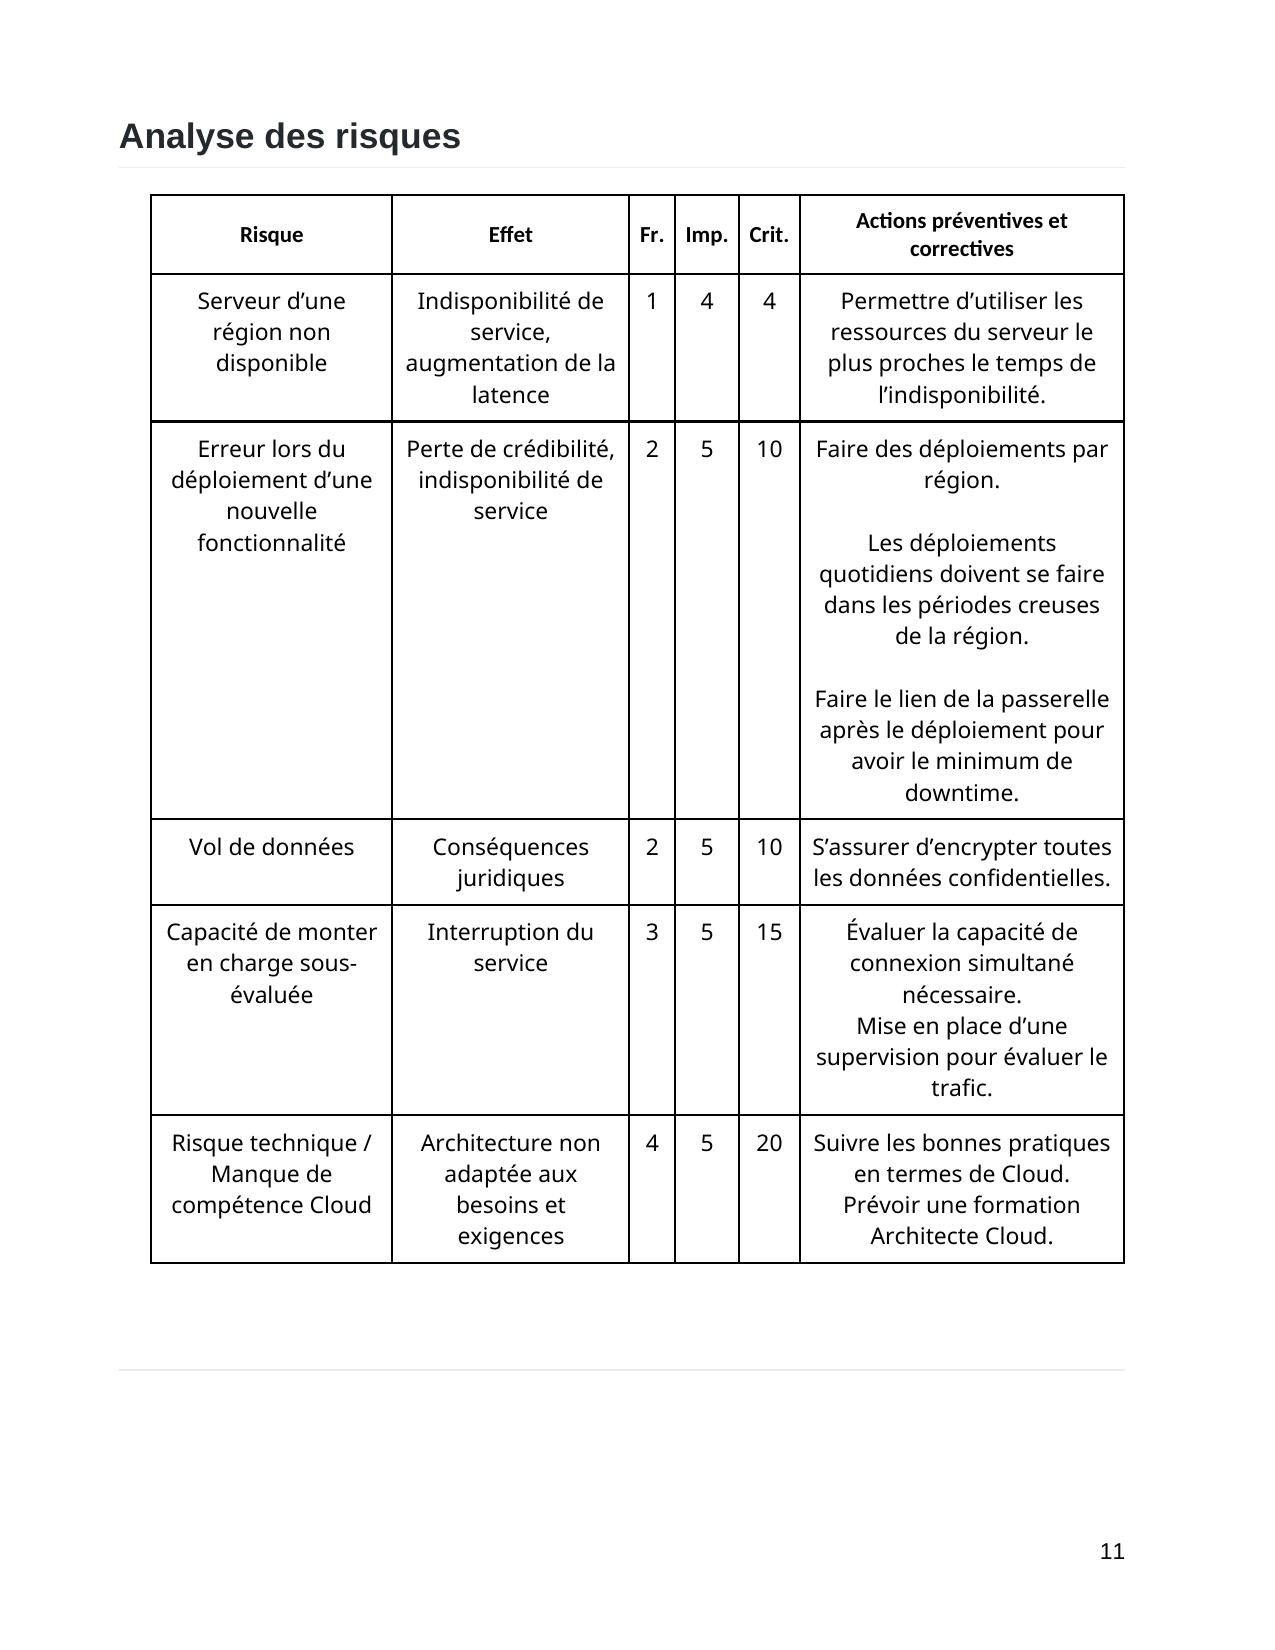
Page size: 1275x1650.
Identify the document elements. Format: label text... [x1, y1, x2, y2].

table_cell Serveur d’une région non disponible [152, 275, 391, 420]
table_header Effet [393, 196, 628, 272]
table_cell 15 [740, 906, 799, 1114]
table_cell 5 [676, 906, 738, 1114]
table_cell 1 [630, 275, 674, 420]
subtitle Analyse des risques [119, 116, 1125, 167]
table_cell 5 [676, 820, 738, 904]
table_cell Suivre les bonnes pratiques en termes de Cloud. Prévoir une formation Architecte Cloud. [801, 1116, 1123, 1262]
table_cell 20 [740, 1116, 799, 1262]
table_cell Perte de crédibilité, indisponibilité de service [393, 423, 628, 818]
table_header Fr. [630, 196, 674, 272]
table_cell 4 [676, 275, 738, 420]
table_cell Permettre d’utiliser les ressources du serveur le plus proches le temps de l’indisponibilité. [801, 275, 1123, 420]
table_cell 5 [676, 1116, 738, 1262]
table_cell S’assurer d’encrypter toutes les données confidentielles. [801, 820, 1123, 904]
table_cell Capacité de monter en charge sous-évaluée [152, 906, 391, 1114]
table_cell Interruption du service [393, 906, 628, 1114]
table_cell Évaluer la capacité de connexion simultané nécessaire. Mise en place d’une supervision pour évaluer le trafic. [801, 906, 1123, 1114]
table_cell 4 [740, 275, 799, 420]
table_cell Erreur lors du déploiement d’une nouvelle fonctionnalité [152, 423, 391, 818]
table_cell 10 [740, 820, 799, 904]
table_cell 10 [740, 423, 799, 818]
table_cell Architecture non adaptée aux besoins et exigences [393, 1116, 628, 1262]
table_cell 4 [630, 1116, 674, 1262]
table_cell 2 [630, 820, 674, 904]
table_cell 2 [630, 423, 674, 818]
table_header Crit. [740, 196, 799, 272]
table_header Risque [152, 196, 391, 272]
table_cell Conséquences juridiques [393, 820, 628, 904]
table_cell Indisponibilité de service, augmentation de la latence [393, 275, 628, 420]
table_cell 5 [676, 423, 738, 818]
table_cell Risque technique / Manque de compétence Cloud [152, 1116, 391, 1262]
table_header Actions préventives et correctives [801, 196, 1123, 272]
table_header Imp. [676, 196, 738, 272]
table_cell Vol de données [152, 820, 391, 904]
table_cell Faire des déploiements par région. Les déploiements quotidiens doivent se faire dans les périodes creuses de la région. Faire le lien de la passerelle après le déploiement pour avoir le minimum de downtime. [801, 423, 1123, 818]
table_cell 3 [630, 906, 674, 1114]
